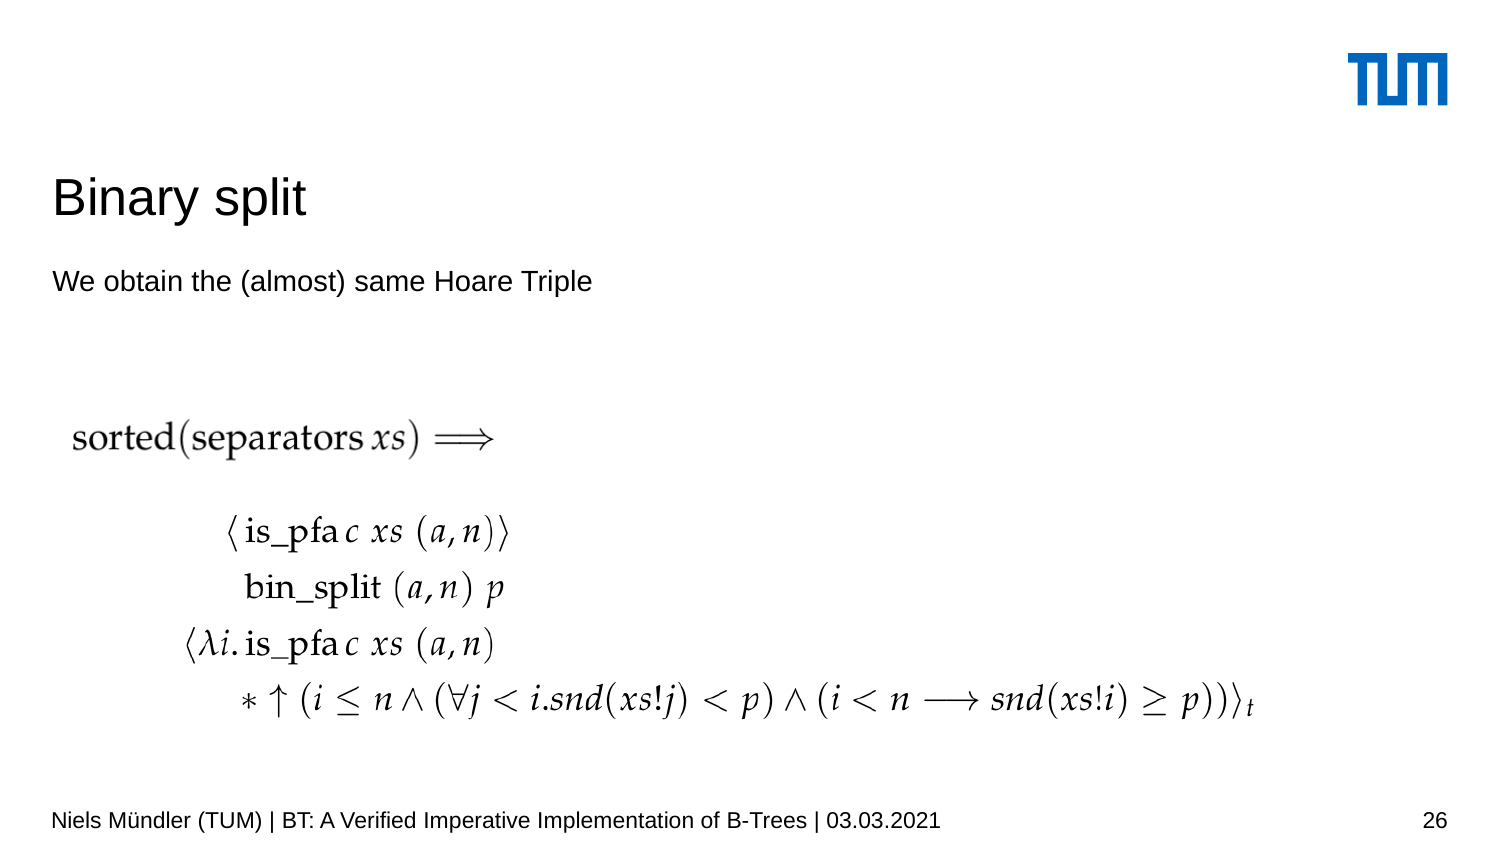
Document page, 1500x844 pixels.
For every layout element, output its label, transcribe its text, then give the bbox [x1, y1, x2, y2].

picture [59, 408, 503, 472]
list We obtain the (almost) same Hoare Triple [52, 262, 1449, 771]
title Binary split [52, 159, 1449, 227]
picture [148, 475, 1271, 739]
